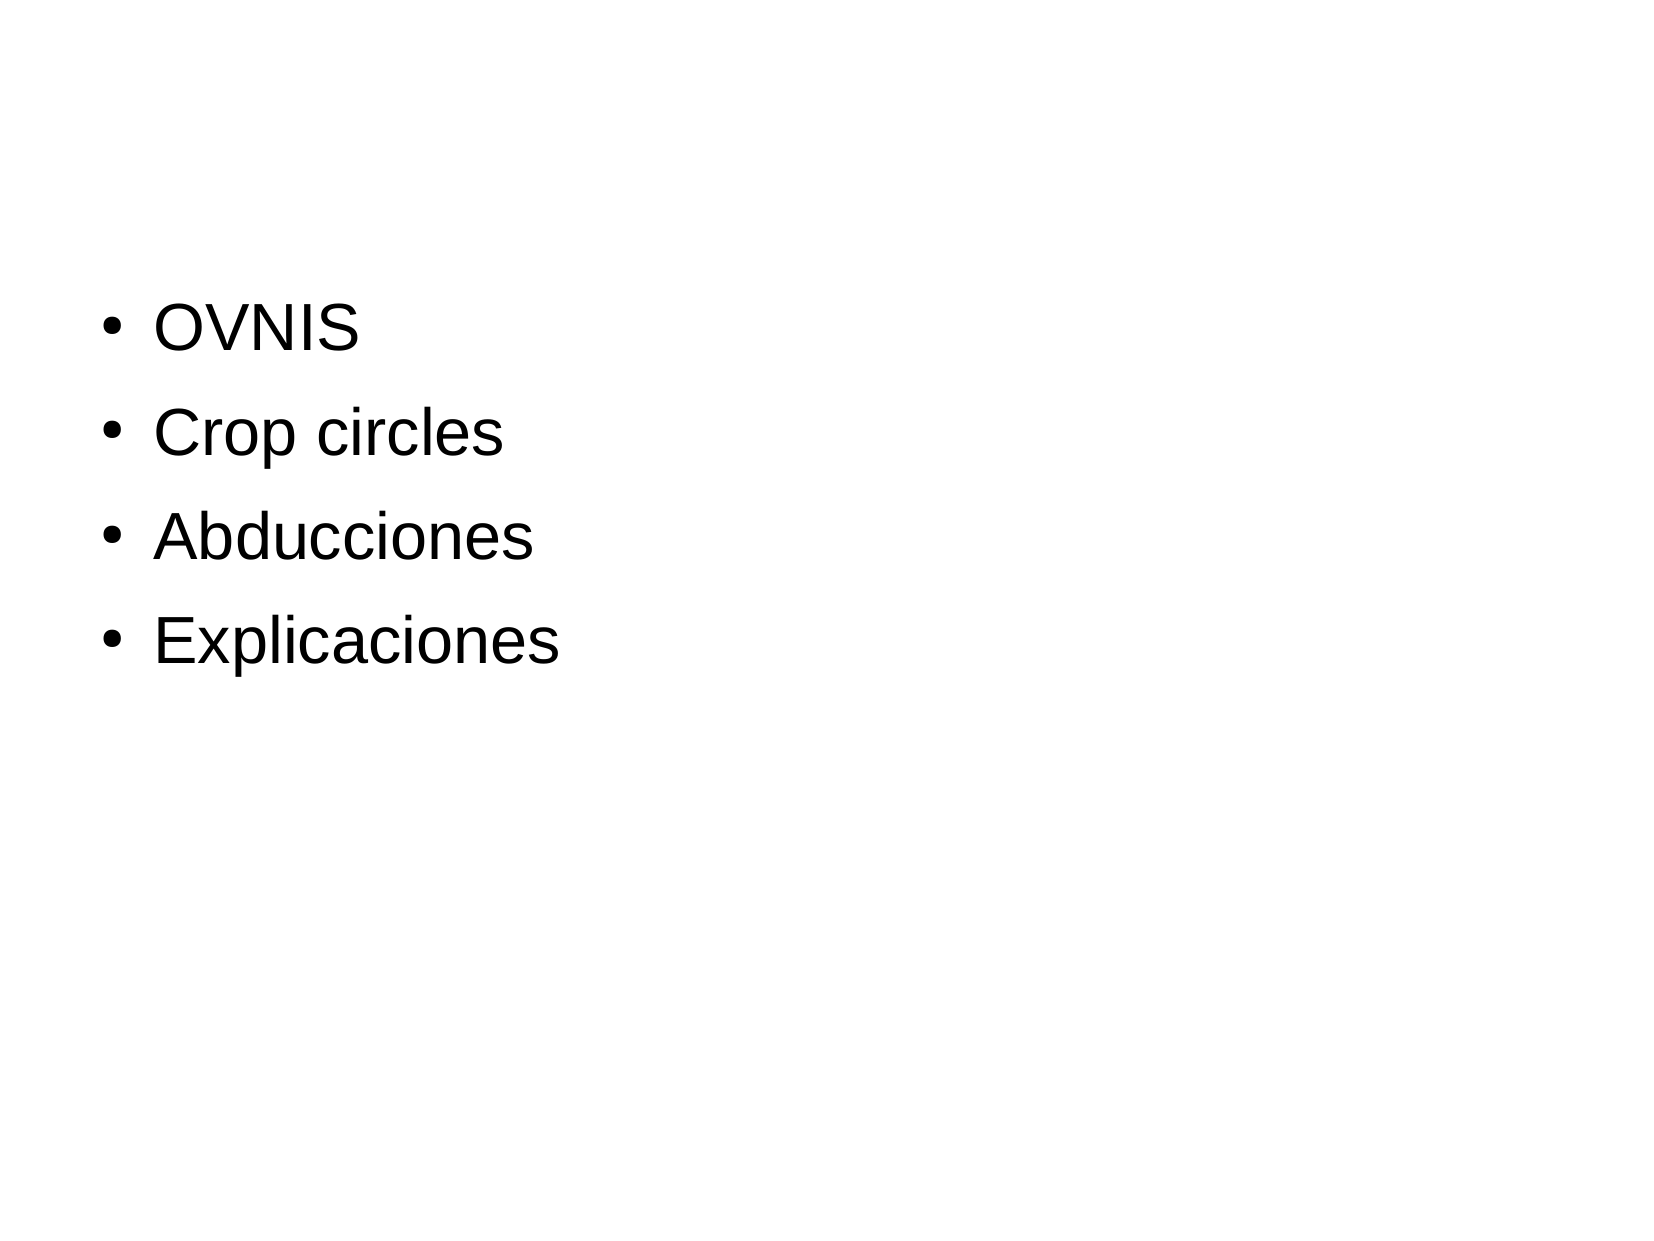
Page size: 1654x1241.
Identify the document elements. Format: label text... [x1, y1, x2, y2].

list OVNIS Crop circles Abducciones Explicaciones [82, 290, 1538, 1010]
